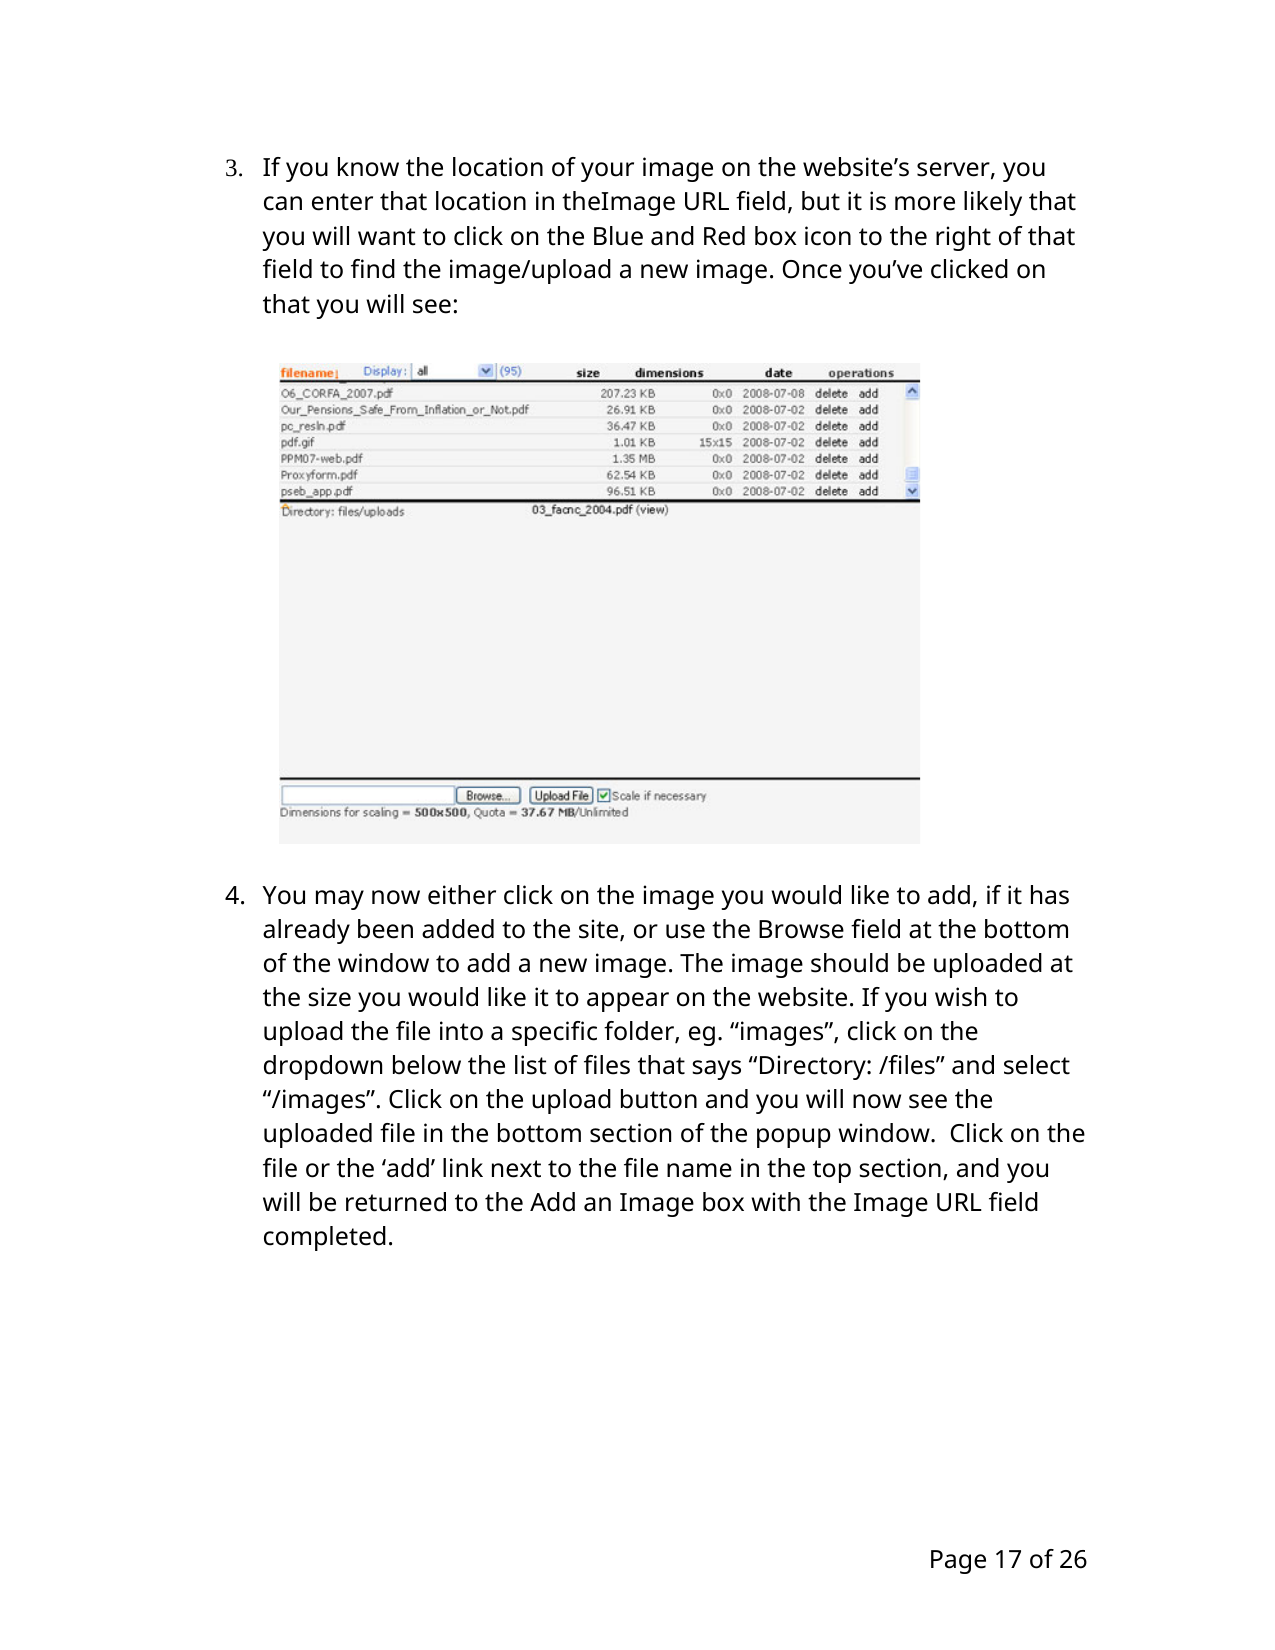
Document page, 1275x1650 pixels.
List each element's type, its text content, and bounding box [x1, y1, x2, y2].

list You may now either click on the image you would like to add, if it has already been added to the site, or use the Browse field at the bottom of the window to add a new image. The image should be uploaded at the size you would like it to appear on the website. If you wish to upload the file into a specific folder, eg. “images”, click on the dropdown below the list of files that says “Directory: /files” and select “/images”. Click on the upload button and you will now see the uploaded file in the bottom section of the popup window. Click on the file or the ‘add’ link next to the file name in the top section, and you will be returned to the Add an Image box with the Image URL field completed. [225, 878, 1087, 1252]
list If you know the location of your image on the website’s server, you can enter that location in theImage URL field, but it is more likely that you will want to click on the Blue and Red box icon to the right of that field to find the image/upload a new image. Once you’ve clicked on that you will see: [225, 150, 1087, 853]
picture [279, 363, 921, 844]
